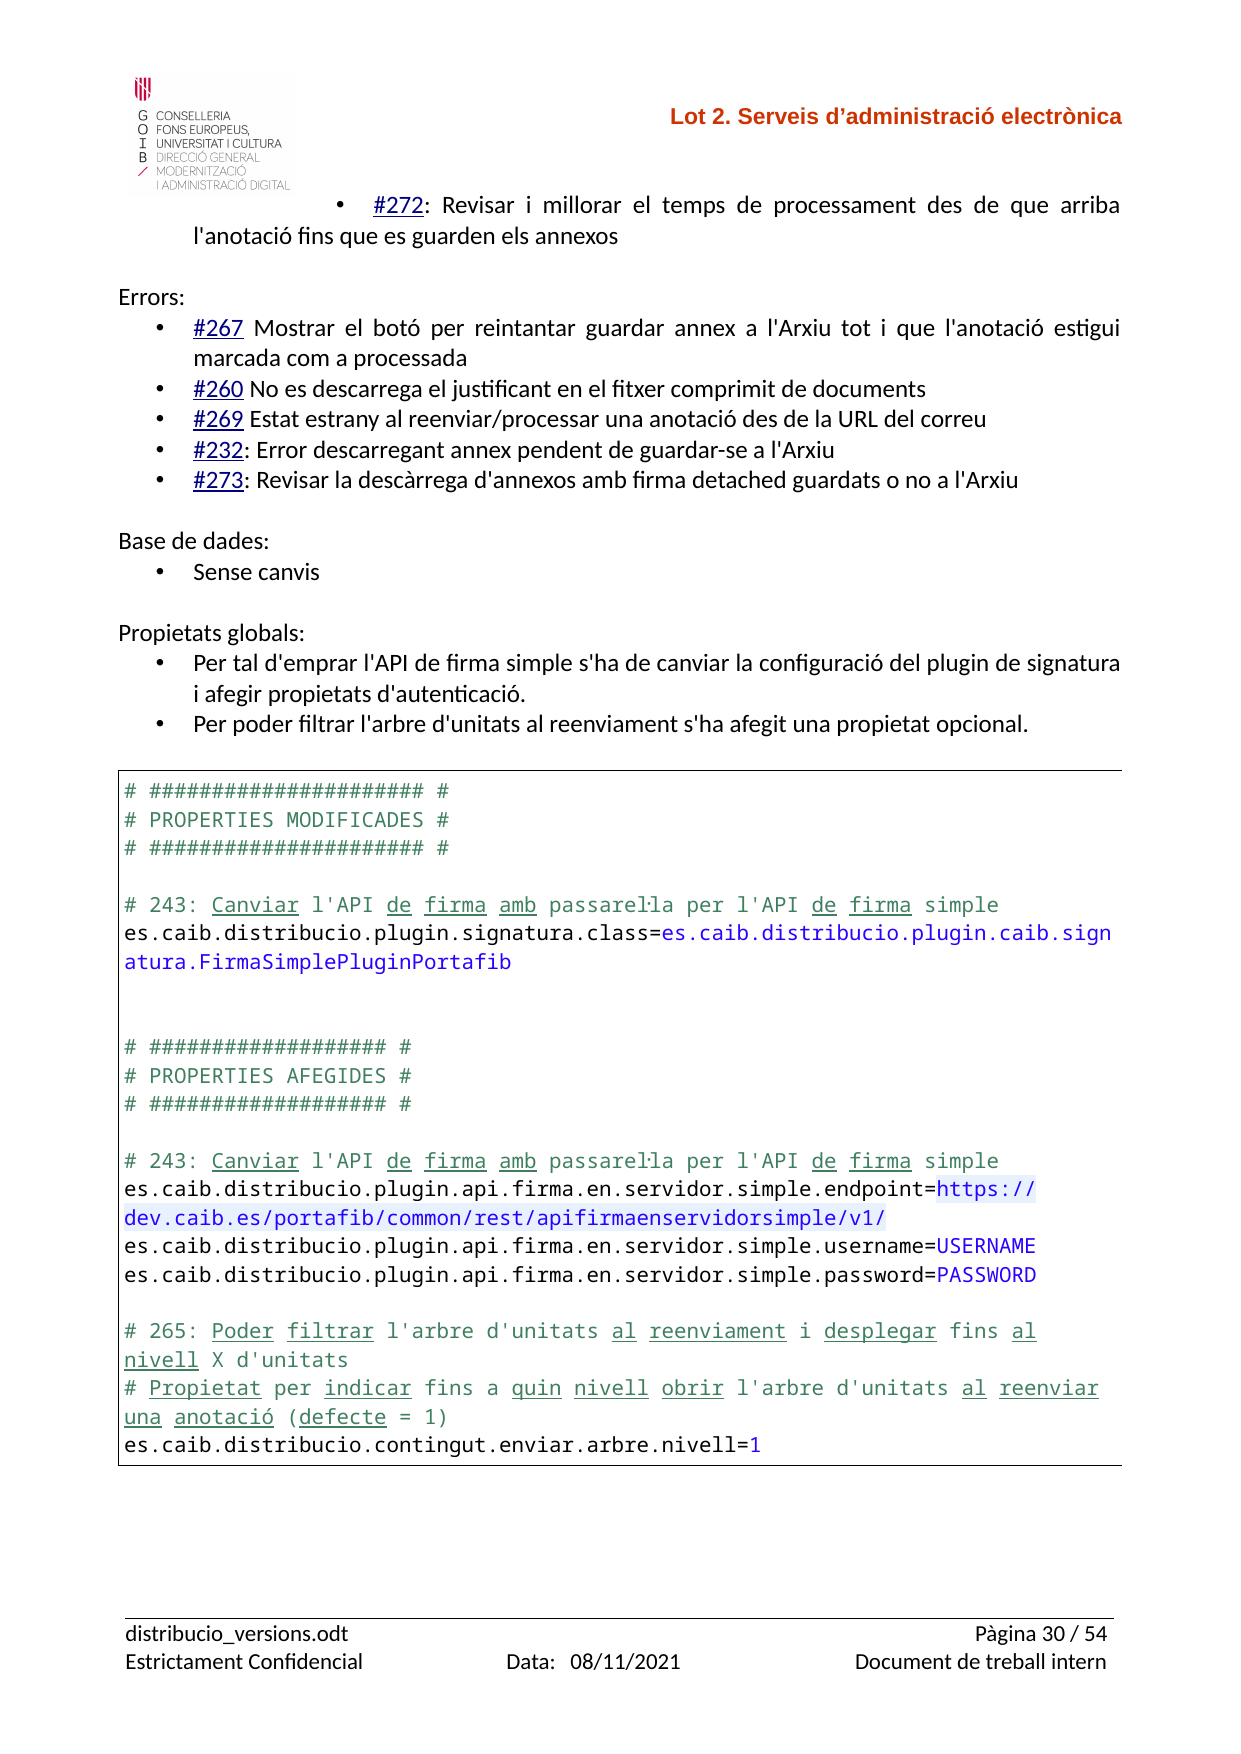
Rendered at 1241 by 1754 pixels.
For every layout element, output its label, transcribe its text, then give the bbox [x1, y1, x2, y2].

list Per poder filtrar l'arbre d'unitats al reenviament s'ha afegit una propietat opcional. [156, 708, 1122, 739]
list #272: Revisar i millorar el temps de processament des de que arriba l'anotació fins que es guarden els annexos [156, 190, 1122, 251]
list #232: Error descarregant annex pendent de guardar-se a l'Arxiu [156, 434, 1122, 464]
list #273: Revisar la descàrrega d'annexos amb firma detached guardats o no a l'Arxiu [156, 464, 1122, 495]
list Sense canvis [156, 556, 1122, 586]
text Errors: [118, 281, 1122, 312]
table_header # ###################### # # PROPERTIES MODIFICADES # # ###################### # # 243: Canviar l'API de firma amb passarel·la per l'API de firma simple es.caib.distribucio.plugin.signatura.class=es.caib.distribucio.plugin.caib.signatura.FirmaSimplePluginPortafib # ################### # # PROPERTIES AFEGIDES # # ################### # # 243: Canviar l'API de firma amb passarel·la per l'API de firma simple es.caib.distribucio.plugin.api.firma.en.servidor.simple.endpoint=https://dev.caib.es/portafib/common/rest/apifirmaenservidorsimple/v1/ es.caib.distribucio.plugin.api.firma.en.servidor.simple.username=USERNAME es.caib.distribucio.plugin.api.firma.en.servidor.simple.password=PASSWORD # 265: Poder filtrar l'arbre d'unitats al reenviament i desplegar fins al nivell X d'unitats # Propietat per indicar fins a quin nivell obrir l'arbre d'unitats al reenviar una anotació (defecte = 1) es.caib.distribucio.contingut.enviar.arbre.nivell=1 [119, 771, 1122, 1464]
list #260 No es descarrega el justificant en el fitxer comprimit de documents [156, 373, 1122, 403]
list #269 Estat estrany al reenviar/processar una anotació des de la URL del correu [156, 403, 1122, 434]
picture [126, 70, 299, 197]
text Propietats globals: [118, 617, 1122, 647]
text Base de dades: [118, 525, 1122, 556]
list Per tal d'emprar l'API de firma simple s'ha de canviar la configuració del plugin de signatura i afegir propietats d'autenticació. [156, 647, 1122, 708]
list #267 Mostrar el botó per reintantar guardar annex a l'Arxiu tot i que l'anotació estigui marcada com a processada [156, 312, 1122, 373]
